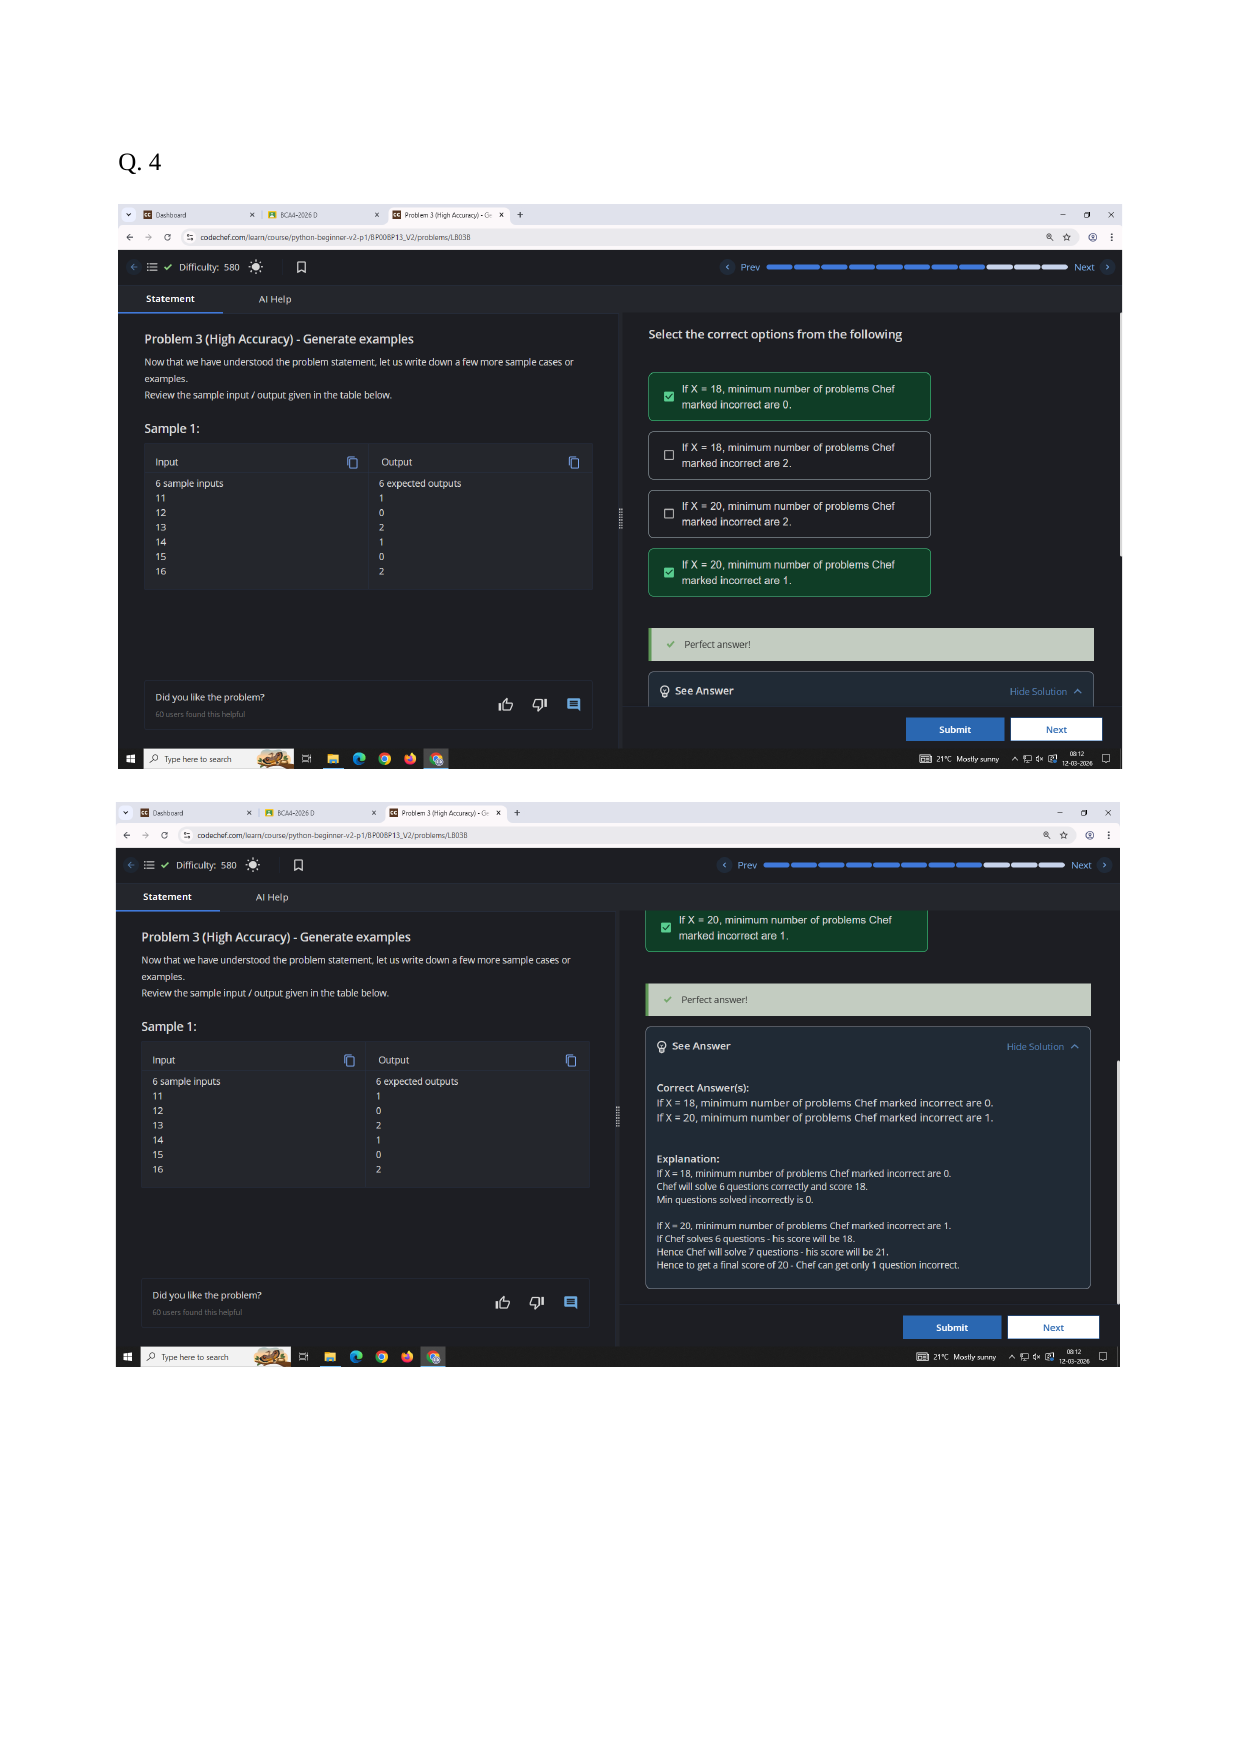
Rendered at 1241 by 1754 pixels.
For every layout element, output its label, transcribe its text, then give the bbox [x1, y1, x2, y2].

text Q. 4 [118, 147, 1122, 176]
picture [118, 204, 1123, 769]
picture [115, 802, 1120, 1367]
